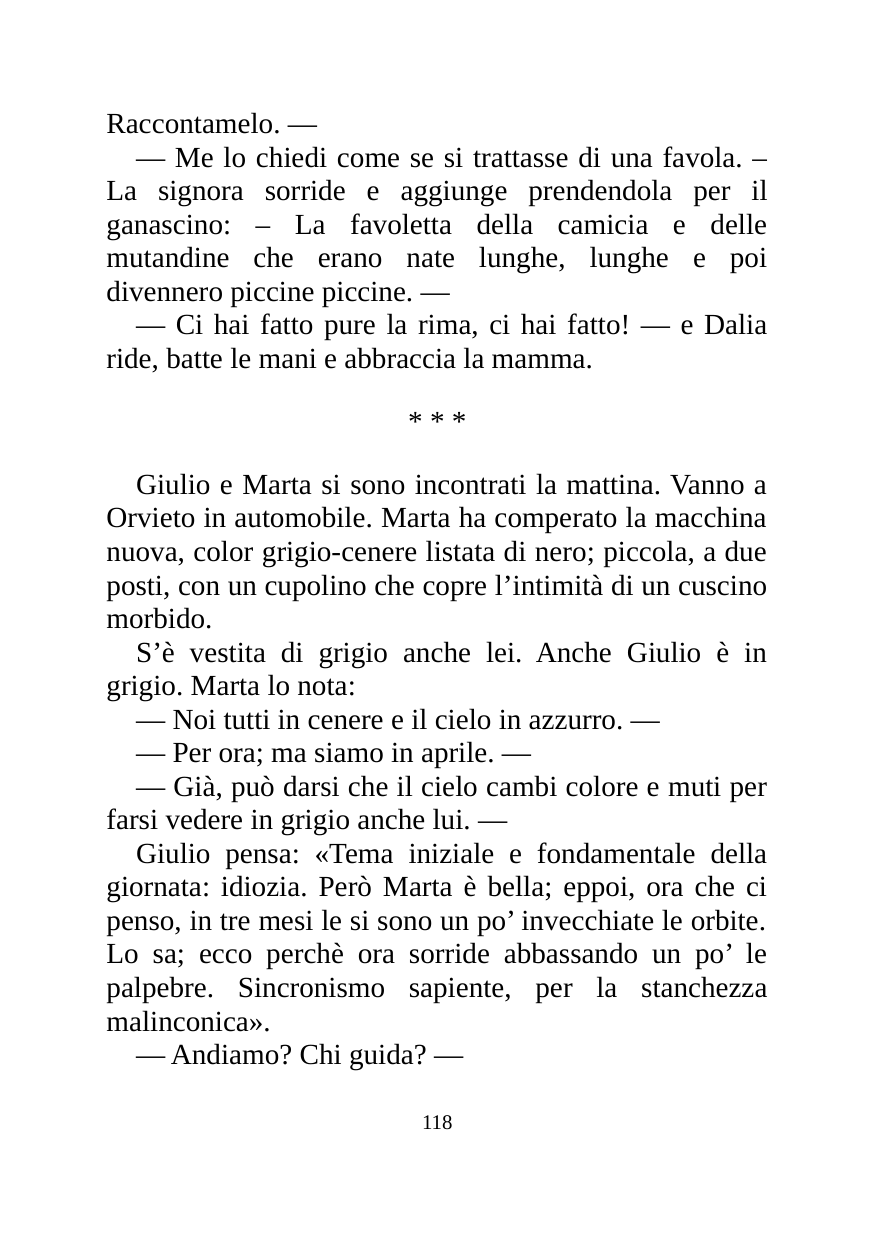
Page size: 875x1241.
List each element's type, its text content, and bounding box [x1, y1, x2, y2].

text — Per ora; ma siamo in aprile. — [106, 735, 768, 769]
text Giulio pensa: «Tema iniziale e fondamentale della giornata: idiozia. Però Marta è bella; eppoi, ora che ci penso, in tre mesi le si sono un po’ invecchiate le orbite. Lo sa; ecco perchè ora sorride abbassando un po’ le palpebre. Sincronismo sapiente, per la stanchezza malinconica». [106, 836, 768, 1037]
text — Noi tutti in cenere e il cielo in azzurro. — [106, 702, 768, 735]
text Giulio e Marta si sono incontrati la mattina. Vanno a Orvieto in automobile. Marta ha comperato la macchina nuova, color grigio-cenere listata di nero; piccola, a due posti, con un cupolino che copre l’intimità di un cuscino morbido. [106, 467, 768, 635]
text * * * [106, 404, 768, 438]
text — Ci hai fatto pure la rima, ci hai fatto! — e Dalia ride, batte le mani e abbraccia la mamma. [106, 307, 768, 374]
text Raccontamelo. — [106, 106, 768, 140]
text — Me lo chiedi come se si trattasse di una favola. – La signora sorride e aggiunge prendendola per il ganascino: – La favoletta della camicia e delle mutandine che erano nate lunghe, lunghe e poi divennero piccine piccine. — [106, 140, 768, 307]
text — Già, può darsi che il cielo cambi colore e muti per farsi vedere in grigio anche lui. — [106, 769, 768, 836]
text — Andiamo? Chi guida? — [106, 1037, 768, 1071]
text S’è vestita di grigio anche lei. Anche Giulio è in grigio. Marta lo nota: [106, 635, 768, 702]
